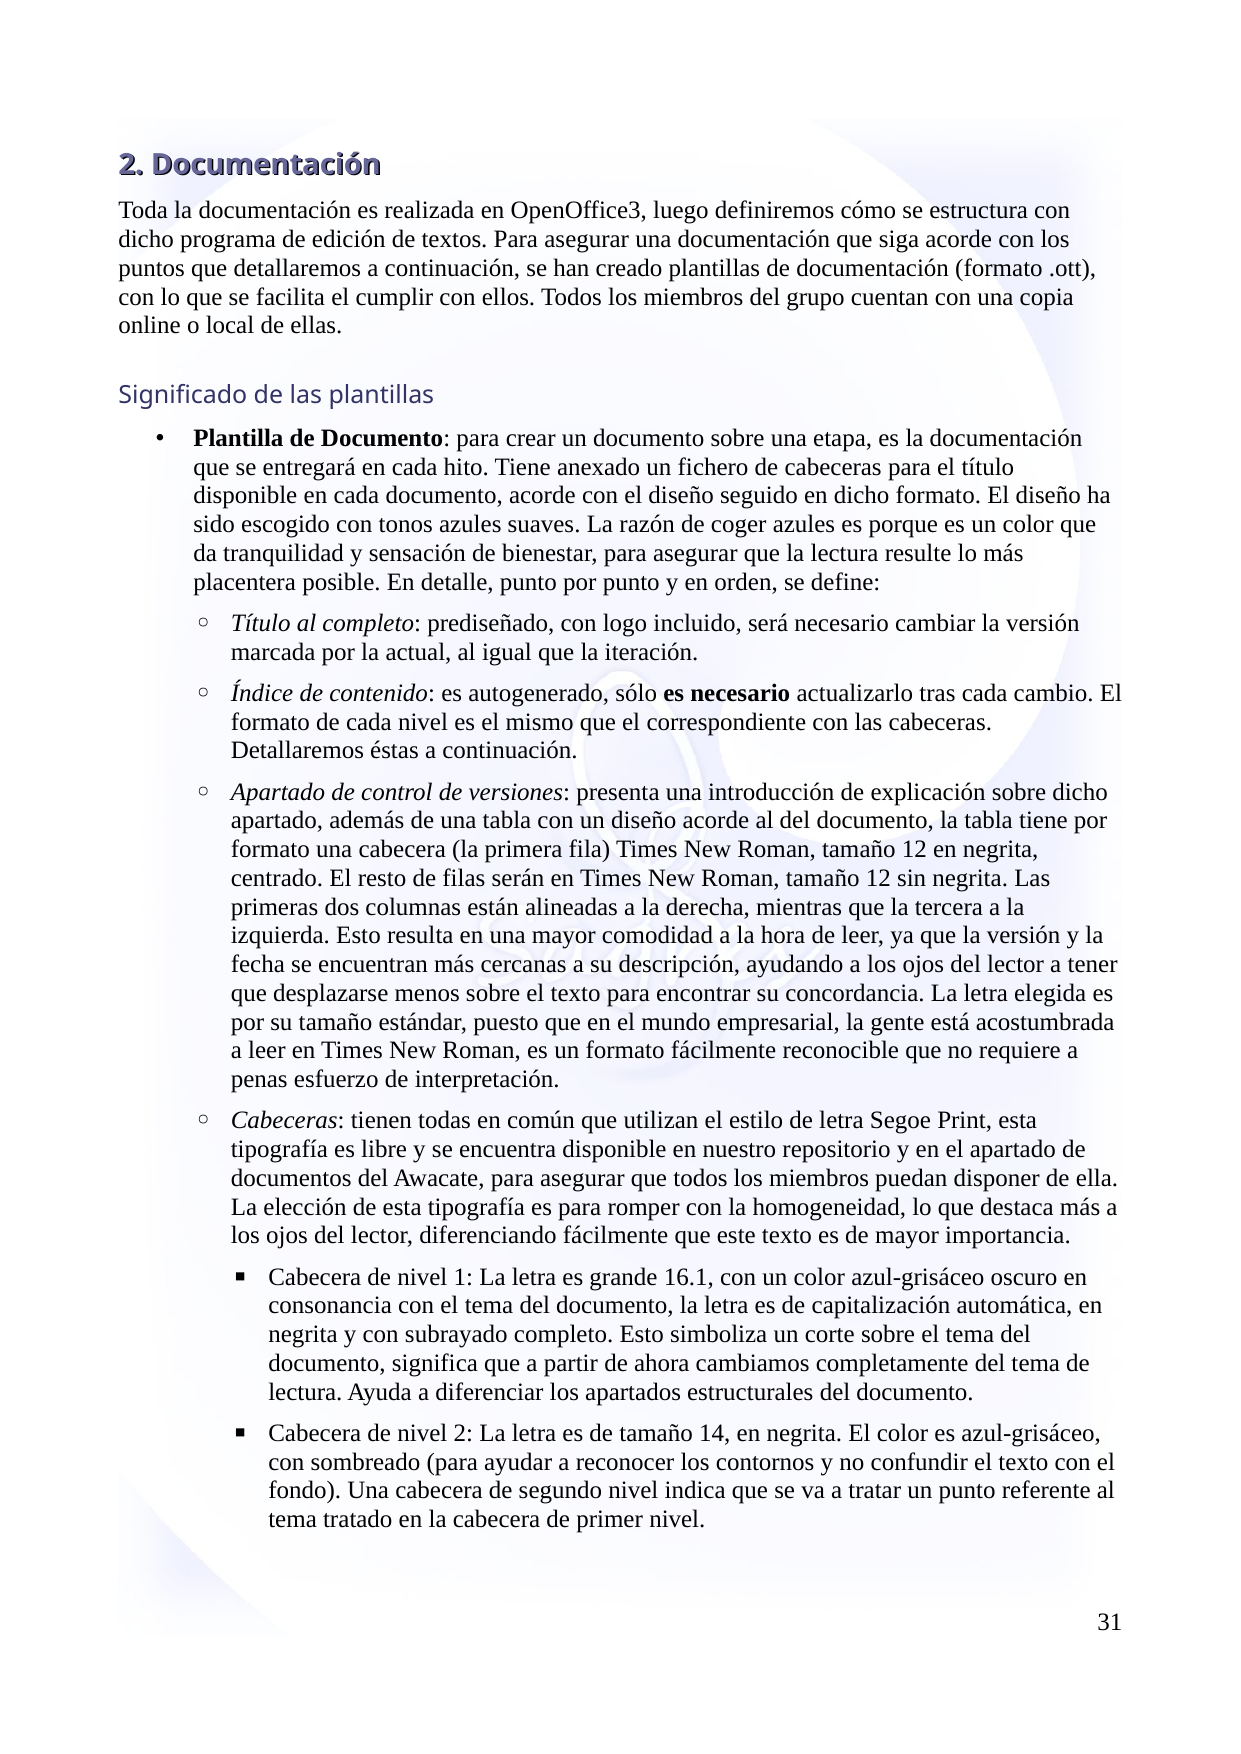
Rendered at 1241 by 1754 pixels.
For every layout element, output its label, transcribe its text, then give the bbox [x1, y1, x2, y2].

subtitle 2. Documentación [118, 143, 1122, 183]
list Cabecera de nivel 1: La letra es grande 16.1, con un color azul-grisáceo oscuro en consonancia con el tema del documento, la letra es de capitalización automática, en negrita y con subrayado completo. Esto simboliza un corte sobre el tema del documento, significa que a partir de ahora cambiamos completamente del tema de lectura. Ayuda a diferenciar los apartados estructurales del documento. [231, 1262, 1122, 1406]
list Cabecera de nivel 2: La letra es de tamaño 14, en negrita. El color es azul-grisáceo, con sombreado (para ayudar a reconocer los contornos y no confundir el texto con el fondo). Una cabecera de segundo nivel indica que se va a tratar un punto referente al tema tratado en la cabecera de primer nivel. [231, 1418, 1122, 1533]
text Toda la documentación es realizada en OpenOffice3, luego definiremos cómo se estructura con dicho programa de edición de textos. Para asegurar una documentación que siga acorde con los puntos que detallaremos a continuación, se han creado plantillas de documentación (formato .ott), con lo que se facilita el cumplir con ellos. Todos los miembros del grupo cuentan con una copia online o local de ellas. [118, 195, 1122, 339]
list Cabeceras: tienen todas en común que utilizan el estilo de letra Segoe Print, esta tipografía es libre y se encuentra disponible en nuestro repositorio y en el apartado de documentos del Awacate, para asegurar que todos los miembros puedan disponer de ella. La elección de esta tipografía es para romper con la homogeneidad, lo que destaca más a los ojos del lector, diferenciando fácilmente que este texto es de mayor importancia. [193, 1106, 1122, 1249]
list Plantilla de Documento: para crear un documento sobre una etapa, es la documentación que se entregará en cada hito. Tiene anexado un fichero de cabeceras para el título disponible en cada documento, acorde con el diseño seguido en dicho formato. El diseño ha sido escogido con tonos azules suaves. La razón de coger azules es porque es un color que da tranquilidad y sensación de bienestar, para asegurar que la lectura resulte lo más placentera posible. En detalle, punto por punto y en orden, se define: [156, 423, 1122, 596]
subtitle Significado de las plantillas [118, 377, 1122, 411]
picture [118, 411, 1122, 1636]
list Apartado de control de versiones: presenta una introducción de explicación sobre dicho apartado, además de una tabla con un diseño acorde al del documento, la tabla tiene por formato una cabecera (la primera fila) Times New Roman, tamaño 12 en negrita, centrado. El resto de filas serán en Times New Roman, tamaño 12 sin negrita. Las primeras dos columnas están alineadas a la derecha, mientras que la tercera a la izquierda. Esto resulta en una mayor comodidad a la hora de leer, ya que la versión y la fecha se encuentran más cercanas a su descripción, ayudando a los ojos del lector a tener que desplazarse menos sobre el texto para encontrar su concordancia. La letra elegida es por su tamaño estándar, puesto que en el mundo empresarial, la gente está acostumbrada a leer en Times New Roman, es un formato fácilmente reconocible que no requiere a penas esfuerzo de interpretación. [193, 777, 1122, 1093]
picture [118, 183, 1122, 195]
picture [118, 118, 1122, 143]
list Título al completo: prediseñado, con logo incluido, será necesario cambiar la versión marcada por la actual, al igual que la iteración. [193, 608, 1122, 666]
list Índice de contenido: es autogenerado, sólo es necesario actualizarlo tras cada cambio. El formato de cada nivel es el mismo que el correspondiente con las cabeceras. Detallaremos éstas a continuación. [193, 678, 1122, 764]
picture [118, 339, 1122, 377]
